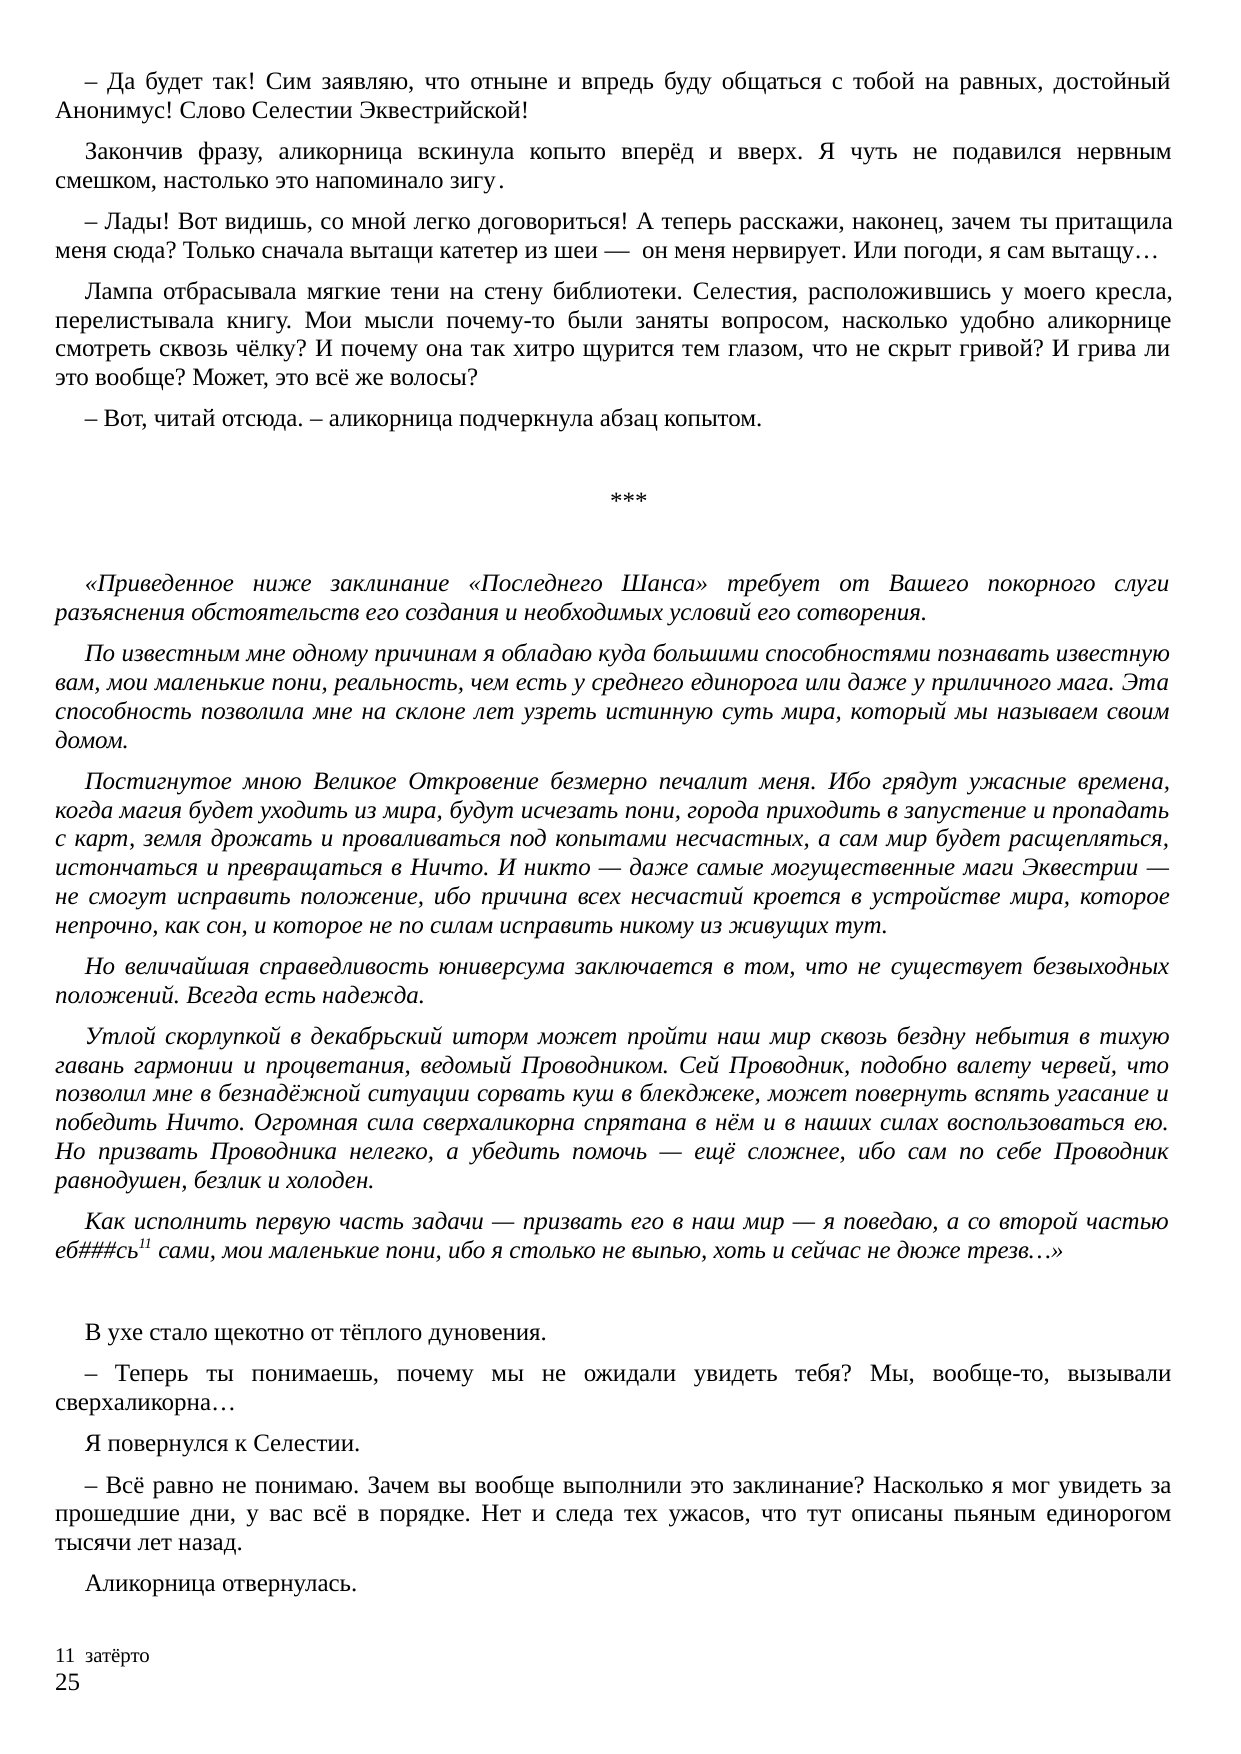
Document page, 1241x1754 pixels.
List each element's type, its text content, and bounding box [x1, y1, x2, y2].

text «Приведенное ниже заклинание «Последнего Шанса» требует от Вашего покорного слуги разъяснения обстоятельств его создания и необходимых условий его сотворения. [55, 568, 1173, 626]
text – Да будет так! Сим заявляю, что отныне и впредь буду общаться с тобой на равных, достойный Анонимус! Слово Селестии Эквестрийской! [55, 66, 1173, 123]
text – Теперь ты понимаешь, почему мы не ожидали увидеть тебя? Мы, вообще-то, вызывали сверхаликорна… [55, 1358, 1173, 1416]
text затёрто [55, 1642, 1173, 1667]
text *** [55, 486, 1173, 515]
text Аликорница отвернулась. [55, 1568, 1173, 1597]
text Закончив фразу, аликорница вскинула копыто вперёд и вверх. Я чуть не подавился нервным смешком, настолько это напоминало зигу . [55, 136, 1173, 193]
text Я повернулся к Селестии. [55, 1428, 1173, 1457]
text – Всё равно не понимаю. Зачем вы вообще выполнили это заклинание? Насколько я мог увидеть за прошедшие дни, у вас всё в порядке. Нет и следа тех ужасов, что тут описаны пьяным единорогом тысячи лет назад. [55, 1470, 1173, 1556]
text – Лады! Вот видишь, со мной легко договориться! А теперь расскажи, наконец, зачем ты притащила меня сюда? Только сначала вытащи катетер из шеи — он меня нервирует. Или погоди, я сам вытащу… [55, 206, 1173, 263]
text По известным мне одному причинам я обладаю куда большими способностями познавать известную вам, мои маленькие пони, реальность, чем есть у среднего единорога или даже у приличного мага. Эта способность позволила мне на склоне лет узреть истинную суть мира, который мы называем своим домом. [55, 638, 1173, 753]
text Но величайшая справедливость юниверсума заключается в том, что не существует безвыходных положений. Всегда есть надежда. [55, 951, 1173, 1008]
text – Вот, читай отсюда. – аликорница подчеркнула абзац копытом. [55, 403, 1173, 432]
text В ухе стало щекотно от тёплого дуновения. [55, 1317, 1173, 1346]
text Как исполнить первую часть задачи — призвать его в наш мир — я поведаю, а со второй частью еб###сь сами, мои маленькие пони, ибо я столько не выпью, хоть и сейчас не дюже трезв…» [55, 1206, 1173, 1263]
text Постигнутое мною Великое Откровение безмерно печалит меня. Ибо грядут ужасные времена, когда магия будет уходить из мира, будут исчезать пони, города приходить в запустение и пропадать с карт, земля дрожать и проваливаться под копытами несчастных, а сам мир будет расщепляться, истончаться и превращаться в Ничто. И никто — даже самые могущественные маги Эквестрии — не смогут исправить положение, ибо причина всех несчастий кроется в устройстве мира, которое непрочно, как сон, и которое не по силам исправить никому из живущих тут. [55, 766, 1173, 938]
text Утлой скорлупкой в декабрьский шторм может пройти наш мир сквозь бездну небытия в тихую гавань гармонии и процветания, ведомый Проводником. Сей Проводник, подобно валету червей, что позволил мне в безнадёжной ситуации сорвать куш в блекджеке, может повернуть вспять угасание и победить Ничто. Огромная сила сверхаликорна спрятана в нём и в наших силах воспользоваться ею. Но призвать Проводника нелегко, а убедить помочь — ещё сложнее, ибо сам по себе Проводник равнодушен, безлик и холоден. [55, 1021, 1173, 1193]
text Лампа отбрасывала мягкие тени на стену библиотеки. Селестия, расположившись у моего кресла, перелистывала книгу. Мои мысли почему-то были заняты вопросом, насколько удобно аликорнице смотреть сквозь чёлку? И почему она так хитро щурится тем глазом, что не скрыт гривой? И грива ли это вообще? Может, это всё же волосы? [55, 276, 1173, 391]
